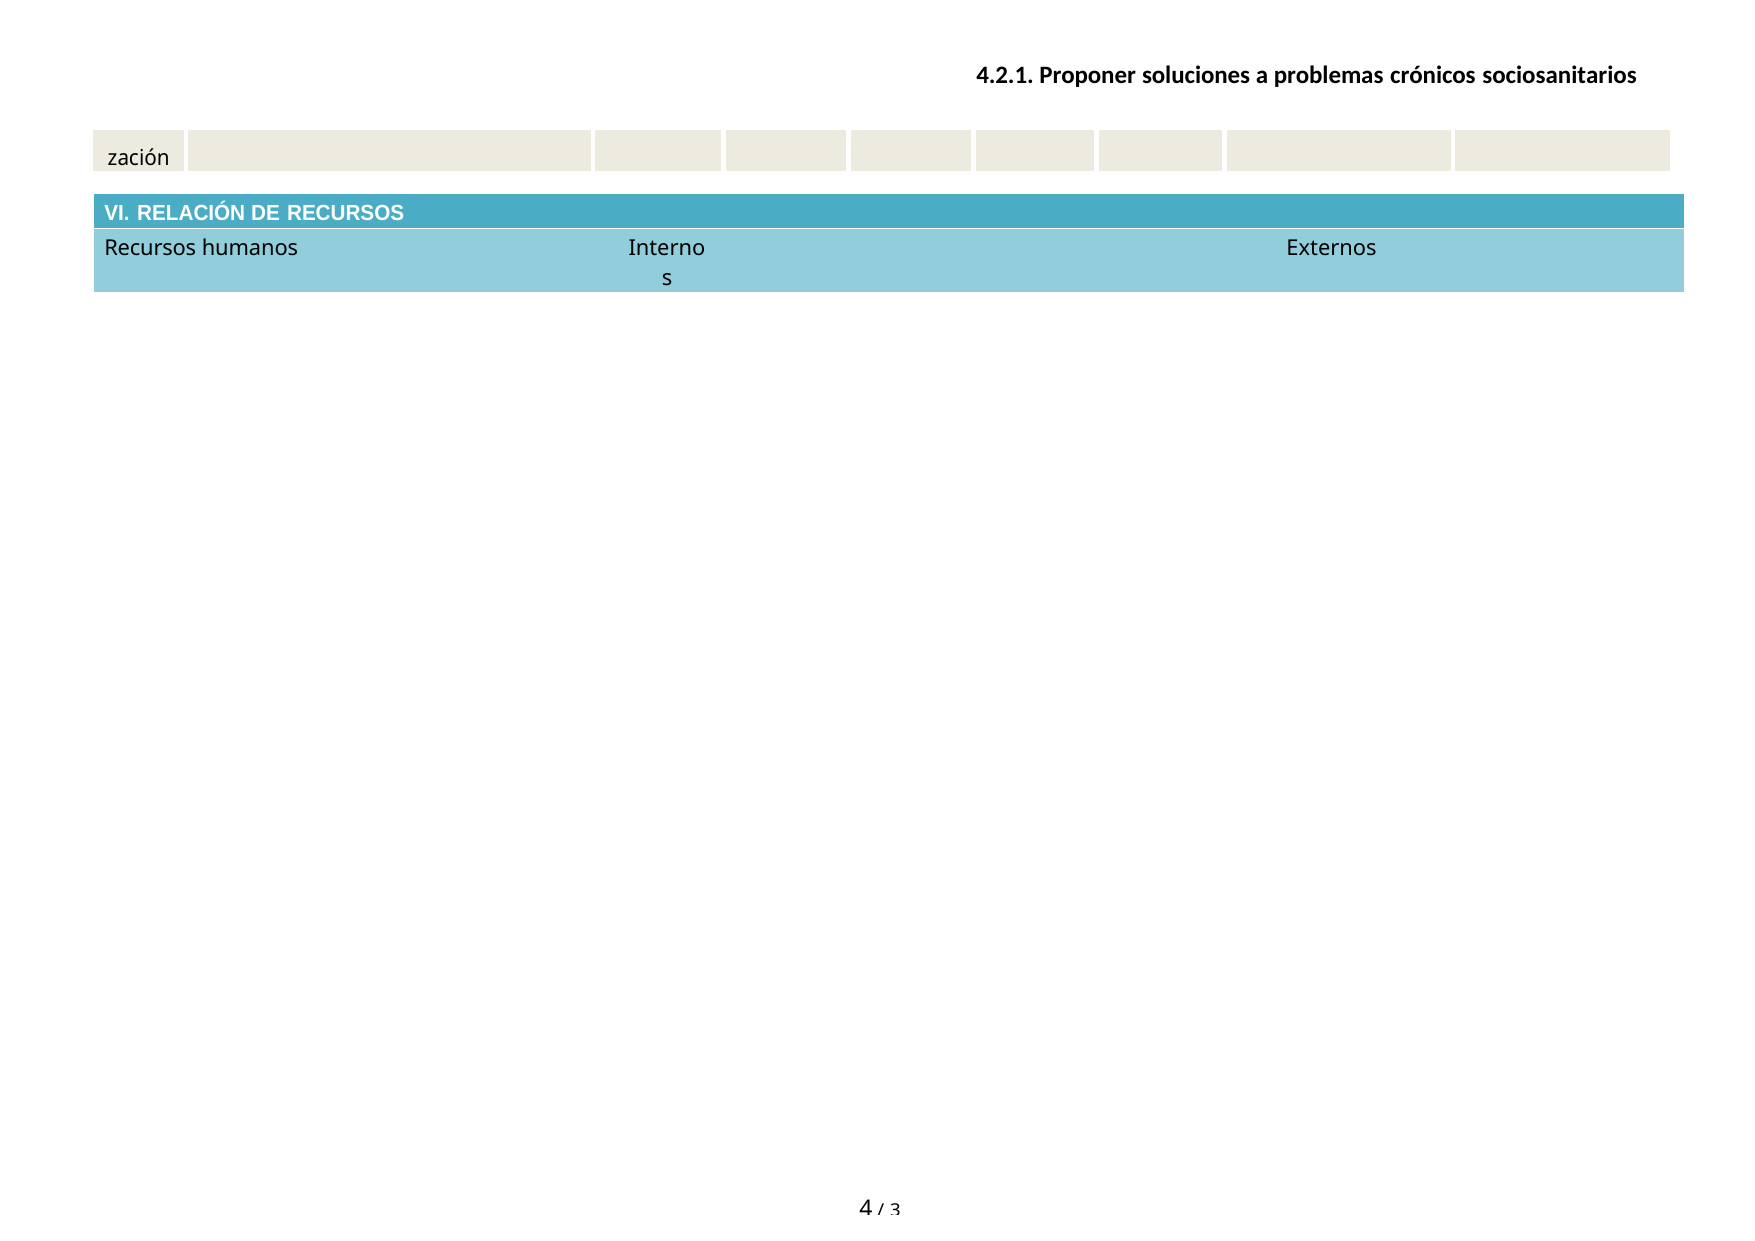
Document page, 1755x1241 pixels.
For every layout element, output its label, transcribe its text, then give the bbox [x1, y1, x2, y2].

table_cell Recursos humanos [94, 229, 353, 292]
table_cell [1227, 130, 1451, 171]
table_cell Externos [982, 229, 1684, 292]
table_cell Internos [353, 229, 982, 292]
table_cell [188, 130, 591, 171]
table_header VI. RELACIÓN DE RECURSOS [94, 194, 1684, 228]
table_cell [851, 130, 971, 171]
table_cell [726, 130, 846, 171]
table_cell [1099, 130, 1222, 171]
table_cell [1455, 130, 1670, 171]
table_cell zación [93, 130, 184, 171]
table_cell [595, 130, 721, 171]
table_cell [976, 130, 1094, 171]
